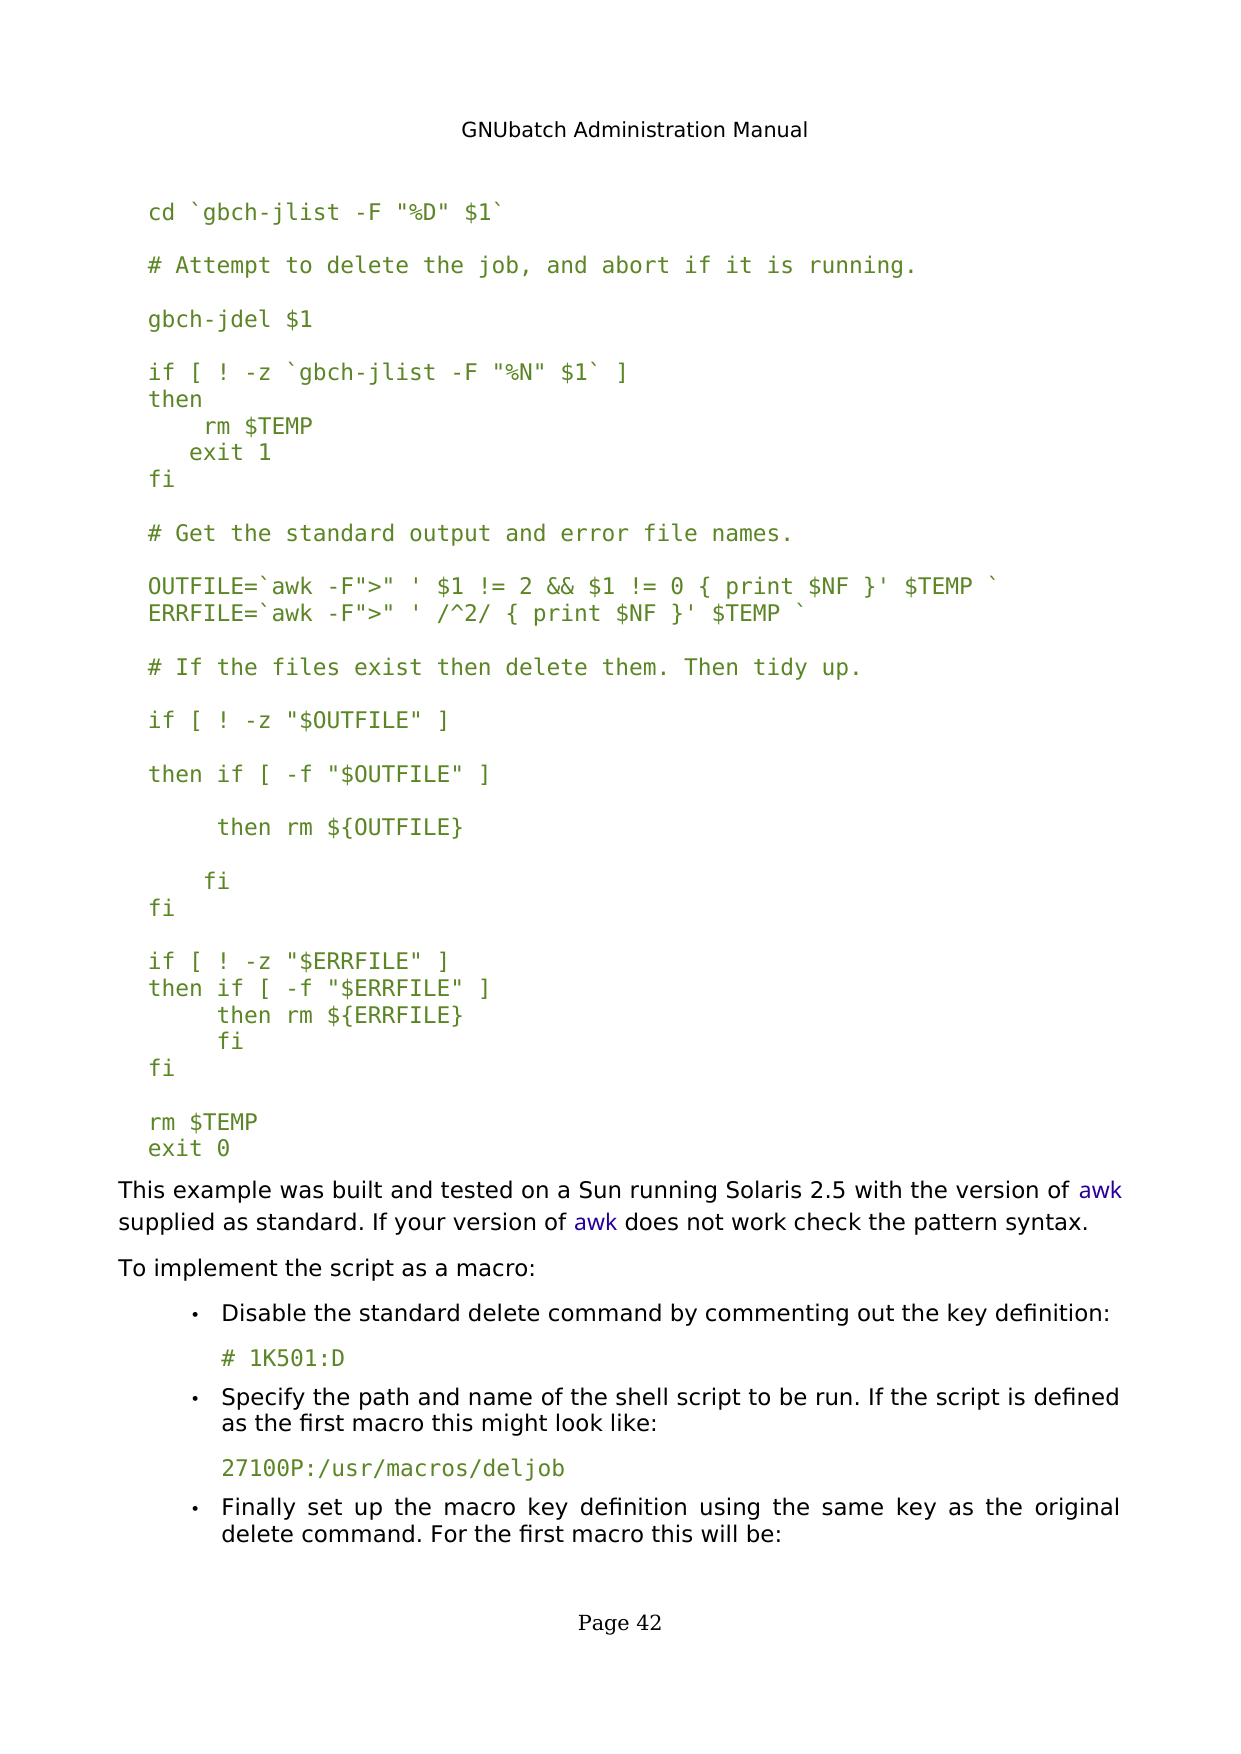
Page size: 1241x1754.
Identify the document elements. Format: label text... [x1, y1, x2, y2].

text exit 1 [148, 439, 1122, 466]
text then [148, 386, 1122, 413]
text if [ ! -z "$OUTFILE" ] [148, 707, 1122, 734]
text rm $TEMP [148, 413, 1122, 439]
text fi [148, 1028, 1122, 1055]
text gbch-jdel $1 [148, 306, 1122, 332]
text ERRFILE=`awk -F">" ' /^2/ { print $NF }' $TEMP ` [148, 600, 1122, 627]
text fi [148, 868, 1122, 895]
text fi [148, 895, 1122, 921]
text cd `gbch-jlist -F "%D" $1` [148, 199, 1122, 225]
text # If the files exist then delete them. Then tidy up. [148, 654, 1122, 681]
text exit 0 [148, 1136, 1122, 1162]
text then if [ -f "$OUTFILE" ] [148, 761, 1122, 788]
text if [ ! -z "$ERRFILE" ] [148, 948, 1122, 975]
text rm $TEMP [148, 1109, 1122, 1136]
text OUTFILE=`awk -F">" ' $1 != 2 && $1 != 0 { print $NF }' $TEMP ` [148, 573, 1122, 600]
list 27100P:/usr/macros/deljob [192, 1456, 1122, 1482]
text then rm ${ERRFILE} [148, 1002, 1122, 1028]
text # Get the standard output and error file names. [148, 520, 1122, 547]
list Disable the standard delete command by commenting out the key definition: [192, 1300, 1122, 1327]
text fi [148, 466, 1122, 493]
text then if [ -f "$ERRFILE" ] [148, 975, 1122, 1002]
list # 1K501:D [192, 1345, 1122, 1372]
list Finally set up the macro key definition using the same key as the original delete command. For the first macro this will be: [192, 1494, 1122, 1548]
text # Attempt to delete the job, and abort if it is running. [148, 252, 1122, 279]
list Specify the path and name of the shell script to be run. If the script is defined as the first macro this might look like: [192, 1384, 1122, 1437]
text fi [148, 1055, 1122, 1082]
text then rm ${OUTFILE} [148, 814, 1122, 841]
text To implement the script as a macro: [118, 1255, 1122, 1282]
text This example was built and tested on a Sun running Solaris 2.5 with the version of awk supplied as standard. If your version of awk does not work check the pattern syntax. [118, 1174, 1122, 1237]
text if [ ! -z `gbch-jlist -F "%N" $1` ] [148, 359, 1122, 386]
